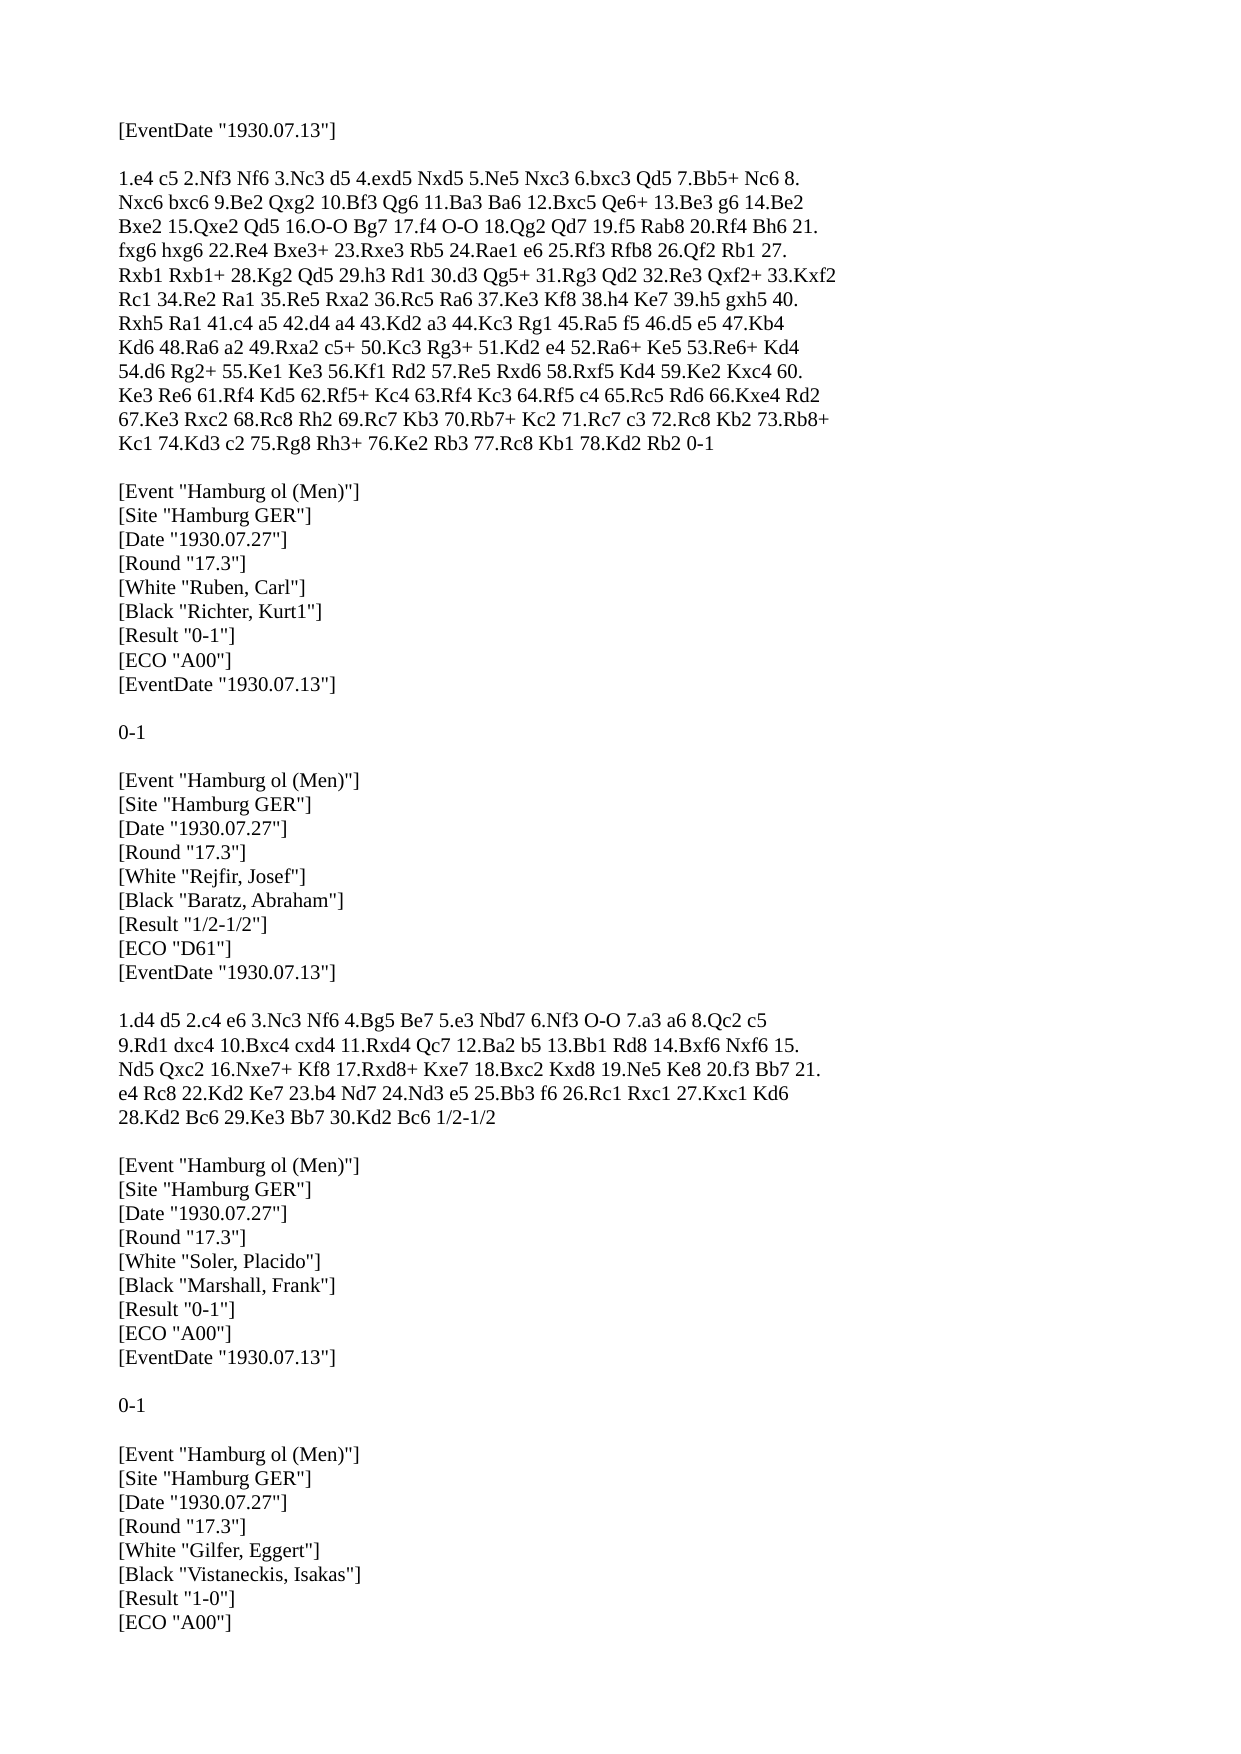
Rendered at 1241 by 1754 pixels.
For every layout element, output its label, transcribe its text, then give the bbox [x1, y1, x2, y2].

text [Site "Hamburg GER"] [118, 1466, 1122, 1490]
text [ECO "D61"] [118, 936, 1122, 960]
text [White "Soler, Placido"] [118, 1249, 1122, 1273]
text fxg6 hxg6 22.Re4 Bxe3+ 23.Rxe3 Rb5 24.Rae1 e6 25.Rf3 Rfb8 26.Qf2 Rb1 27. [118, 238, 1122, 262]
text [Black "Marshall, Frank"] [118, 1273, 1122, 1297]
text [EventDate "1930.07.13"] [118, 1345, 1122, 1369]
text [EventDate "1930.07.13"] [118, 118, 1122, 142]
text [Date "1930.07.27"] [118, 1201, 1122, 1225]
text 0-1 [118, 720, 1122, 744]
text [Round "17.3"] [118, 1225, 1122, 1249]
text [EventDate "1930.07.13"] [118, 672, 1122, 696]
text [Result "1/2-1/2"] [118, 912, 1122, 936]
text [Round "17.3"] [118, 840, 1122, 864]
text Kd6 48.Ra6 a2 49.Rxa2 c5+ 50.Kc3 Rg3+ 51.Kd2 e4 52.Ra6+ Ke5 53.Re6+ Kd4 [118, 335, 1122, 359]
text [Date "1930.07.27"] [118, 816, 1122, 840]
text [Black "Vistaneckis, Isakas"] [118, 1562, 1122, 1586]
text Rxh5 Ra1 41.c4 a5 42.d4 a4 43.Kd2 a3 44.Kc3 Rg1 45.Ra5 f5 46.d5 e5 47.Kb4 [118, 311, 1122, 335]
text Nxc6 bxc6 9.Be2 Qxg2 10.Bf3 Qg6 11.Ba3 Ba6 12.Bxc5 Qe6+ 13.Be3 g6 14.Be2 [118, 190, 1122, 214]
text [Event "Hamburg ol (Men)"] [118, 1153, 1122, 1177]
text [Round "17.3"] [118, 551, 1122, 575]
text [Result "0-1"] [118, 1297, 1122, 1321]
text [Site "Hamburg GER"] [118, 503, 1122, 527]
text 67.Ke3 Rxc2 68.Rc8 Rh2 69.Rc7 Kb3 70.Rb7+ Kc2 71.Rc7 c3 72.Rc8 Kb2 73.Rb8+ [118, 407, 1122, 431]
text [Site "Hamburg GER"] [118, 1177, 1122, 1201]
text [ECO "A00"] [118, 1610, 1122, 1634]
text e4 Rc8 22.Kd2 Ke7 23.b4 Nd7 24.Nd3 e5 25.Bb3 f6 26.Rc1 Rxc1 27.Kxc1 Kd6 [118, 1081, 1122, 1105]
text 1.d4 d5 2.c4 e6 3.Nc3 Nf6 4.Bg5 Be7 5.e3 Nbd7 6.Nf3 O-O 7.a3 a6 8.Qc2 c5 [118, 1008, 1122, 1032]
text 0-1 [118, 1393, 1122, 1417]
text 1.e4 c5 2.Nf3 Nf6 3.Nc3 d5 4.exd5 Nxd5 5.Ne5 Nxc3 6.bxc3 Qd5 7.Bb5+ Nc6 8. [118, 166, 1122, 190]
text 28.Kd2 Bc6 29.Ke3 Bb7 30.Kd2 Bc6 1/2-1/2 [118, 1105, 1122, 1129]
text [ECO "A00"] [118, 1321, 1122, 1345]
text Bxe2 15.Qxe2 Qd5 16.O-O Bg7 17.f4 O-O 18.Qg2 Qd7 19.f5 Rab8 20.Rf4 Bh6 21. [118, 214, 1122, 238]
text [Event "Hamburg ol (Men)"] [118, 768, 1122, 792]
text [Event "Hamburg ol (Men)"] [118, 1442, 1122, 1466]
text [Round "17.3"] [118, 1514, 1122, 1538]
text Nd5 Qxc2 16.Nxe7+ Kf8 17.Rxd8+ Kxe7 18.Bxc2 Kxd8 19.Ne5 Ke8 20.f3 Bb7 21. [118, 1057, 1122, 1081]
text [Result "1-0"] [118, 1586, 1122, 1610]
text Rxb1 Rxb1+ 28.Kg2 Qd5 29.h3 Rd1 30.d3 Qg5+ 31.Rg3 Qd2 32.Re3 Qxf2+ 33.Kxf2 [118, 262, 1122, 287]
text [Event "Hamburg ol (Men)"] [118, 479, 1122, 503]
text [ECO "A00"] [118, 647, 1122, 672]
text Kc1 74.Kd3 c2 75.Rg8 Rh3+ 76.Ke2 Rb3 77.Rc8 Kb1 78.Kd2 Rb2 0-1 [118, 431, 1122, 455]
text [Date "1930.07.27"] [118, 527, 1122, 551]
text [EventDate "1930.07.13"] [118, 960, 1122, 984]
text [Result "0-1"] [118, 623, 1122, 647]
text [Black "Richter, Kurt1"] [118, 599, 1122, 623]
text Rc1 34.Re2 Ra1 35.Re5 Rxa2 36.Rc5 Ra6 37.Ke3 Kf8 38.h4 Ke7 39.h5 gxh5 40. [118, 287, 1122, 311]
text 54.d6 Rg2+ 55.Ke1 Ke3 56.Kf1 Rd2 57.Re5 Rxd6 58.Rxf5 Kd4 59.Ke2 Kxc4 60. [118, 359, 1122, 383]
text [White "Rejfir, Josef"] [118, 864, 1122, 888]
text [Date "1930.07.27"] [118, 1490, 1122, 1514]
text [Site "Hamburg GER"] [118, 792, 1122, 816]
text [Black "Baratz, Abraham"] [118, 888, 1122, 912]
text [White "Ruben, Carl"] [118, 575, 1122, 599]
text [White "Gilfer, Eggert"] [118, 1538, 1122, 1562]
text 9.Rd1 dxc4 10.Bxc4 cxd4 11.Rxd4 Qc7 12.Ba2 b5 13.Bb1 Rd8 14.Bxf6 Nxf6 15. [118, 1032, 1122, 1057]
text Ke3 Re6 61.Rf4 Kd5 62.Rf5+ Kc4 63.Rf4 Kc3 64.Rf5 c4 65.Rc5 Rd6 66.Kxe4 Rd2 [118, 383, 1122, 407]
